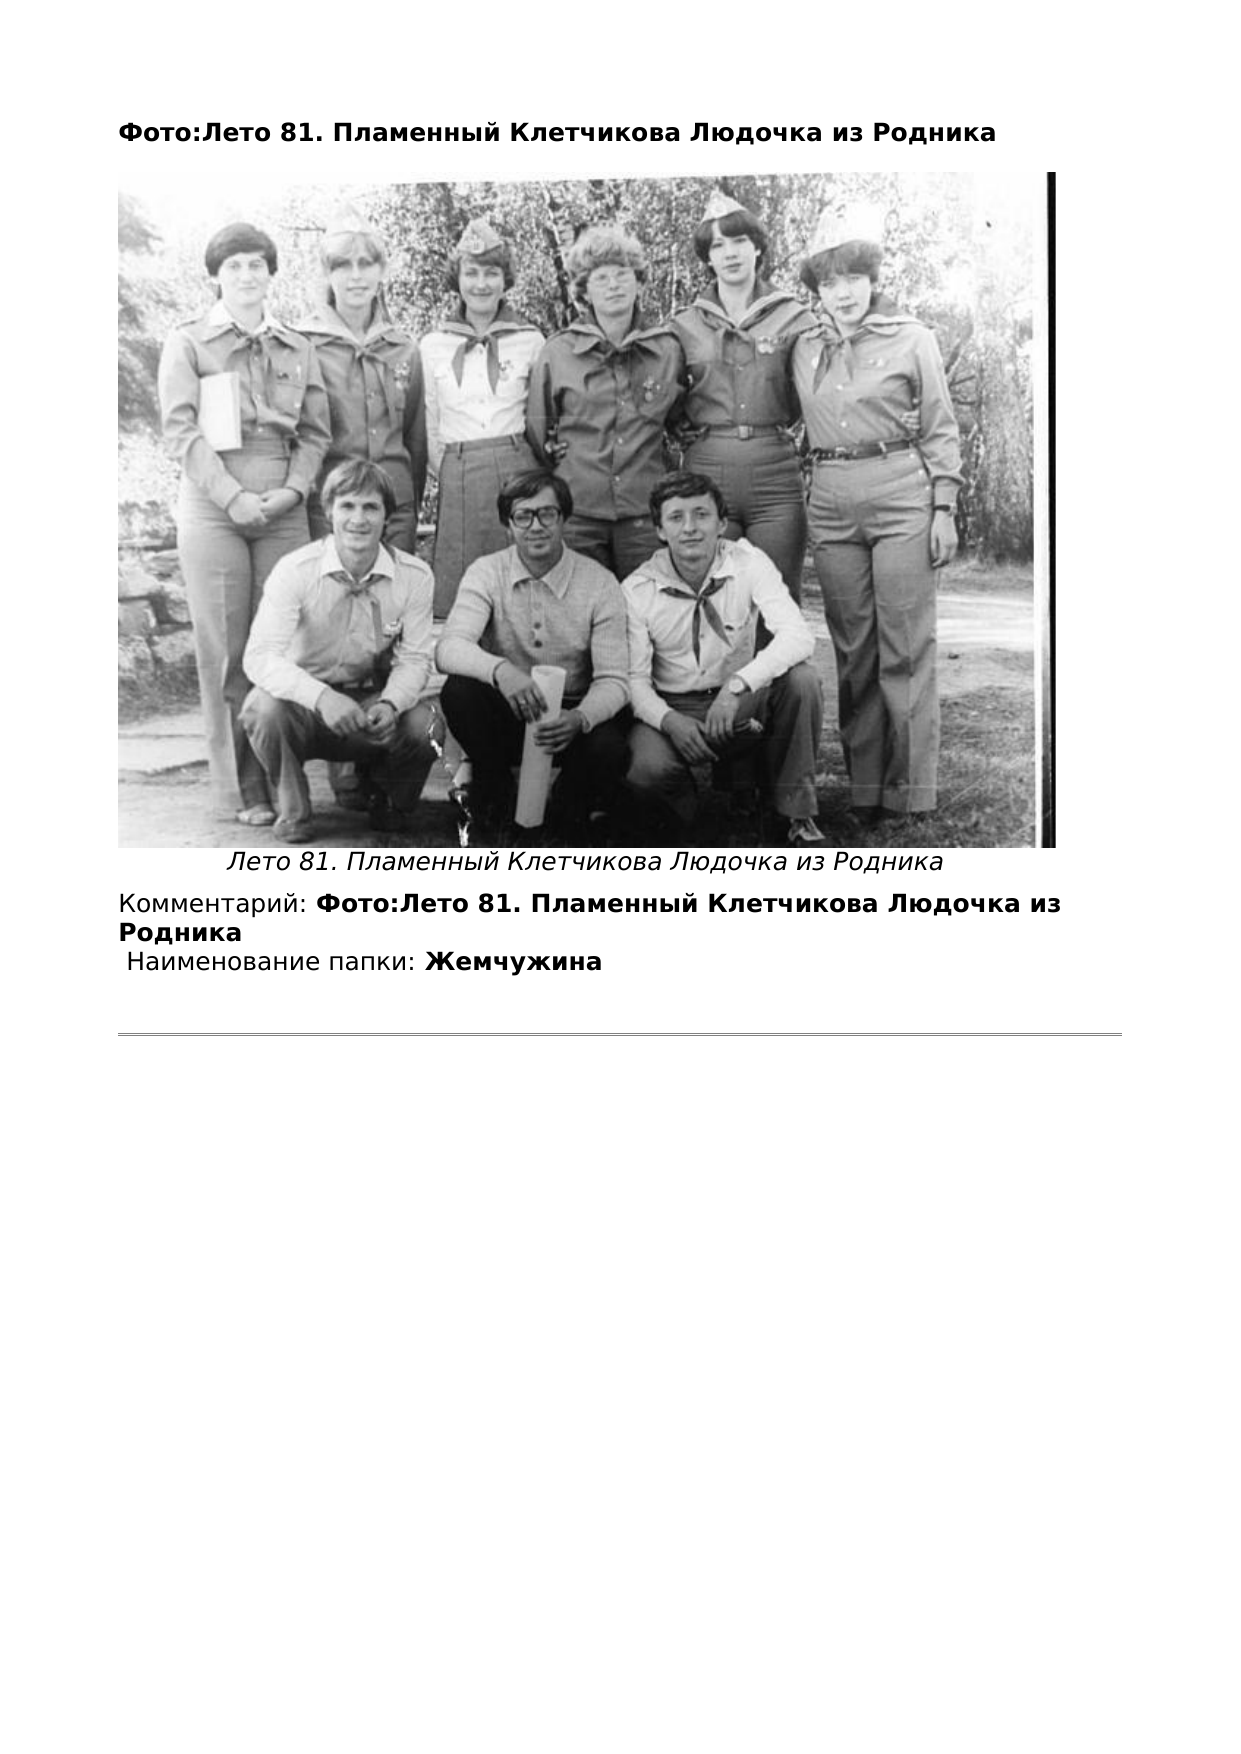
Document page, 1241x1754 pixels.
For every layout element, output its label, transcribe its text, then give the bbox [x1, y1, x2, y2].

subtitle Фото:Лето 81. Пламенный Клетчикова Людочка из Родника [118, 118, 1122, 147]
text Комментарий: Фото:Лето 81. Пламенный Клетчикова Людочка из Родника Наименование папки: Жемчужина [118, 889, 1122, 1006]
text Лето 81. Пламенный Клетчикова Людочка из Родника [118, 848, 1056, 877]
picture [118, 172, 1056, 848]
